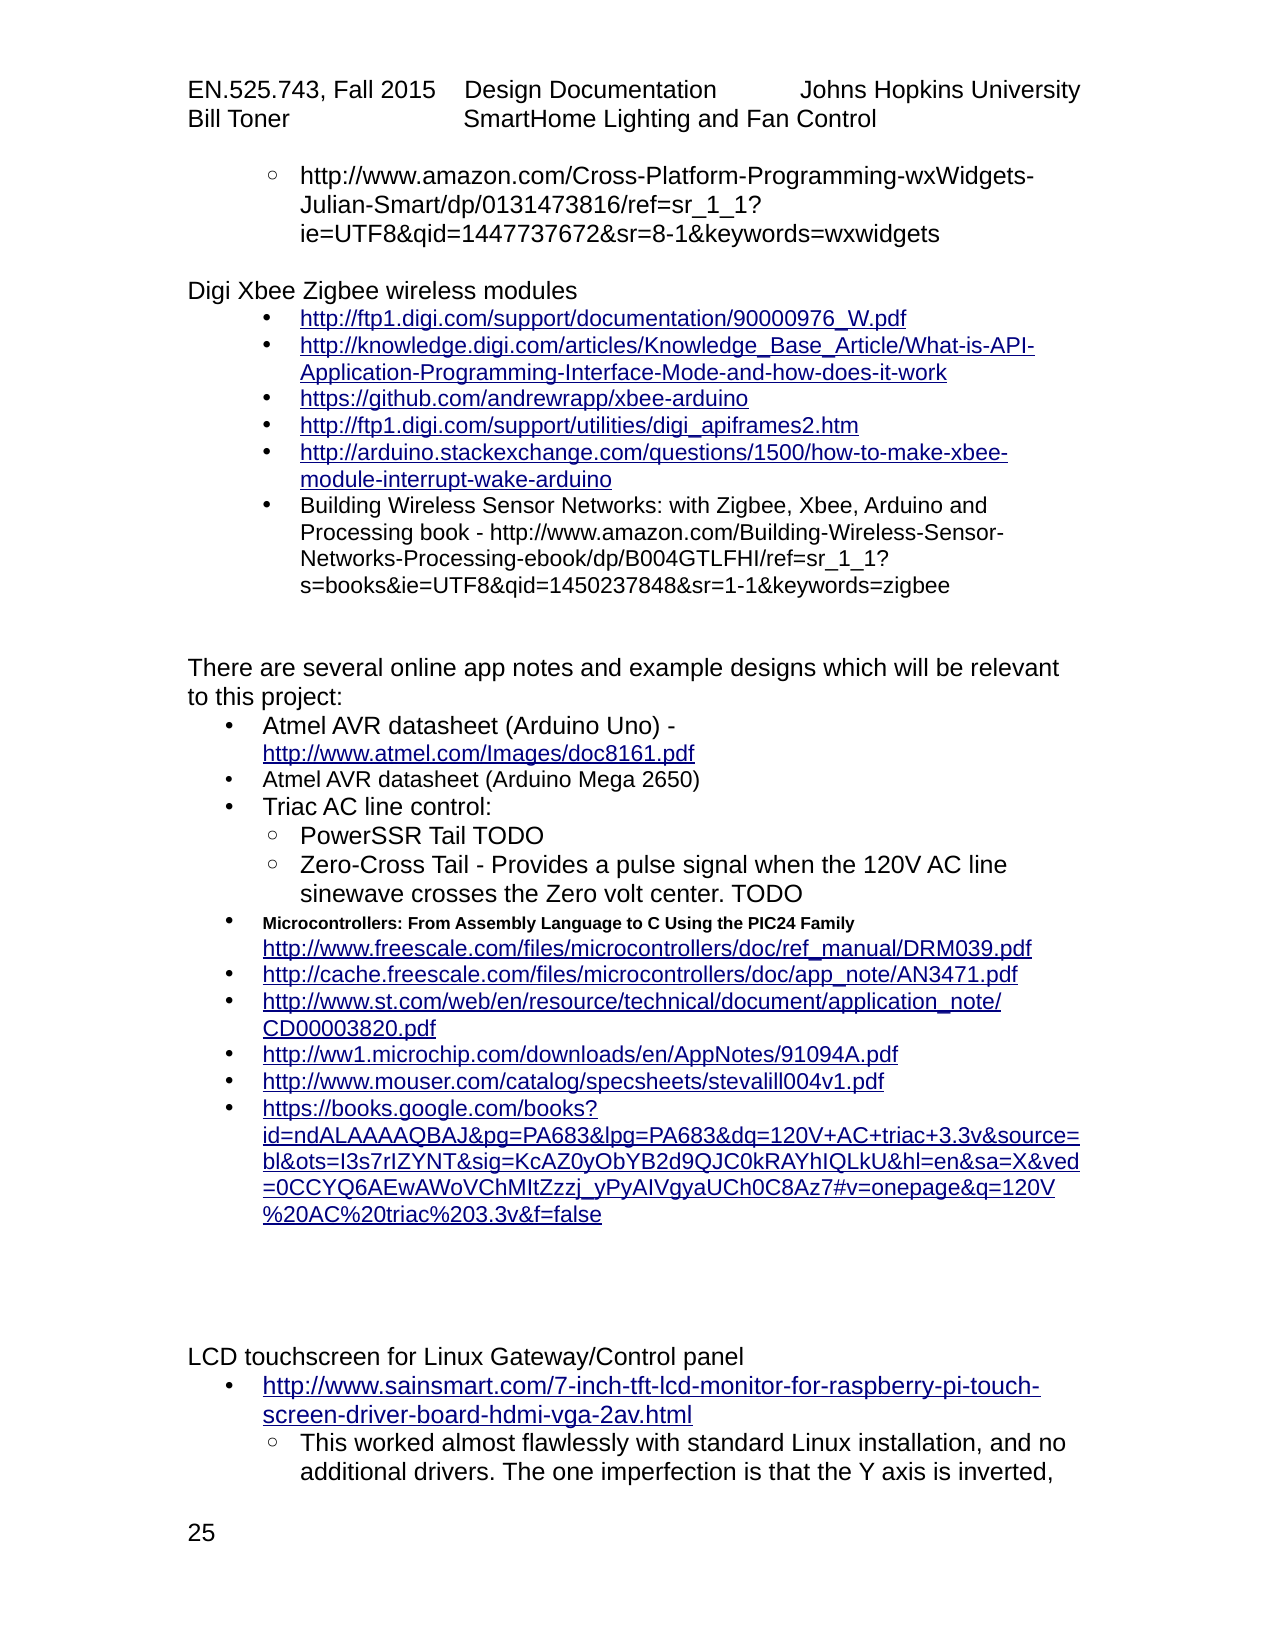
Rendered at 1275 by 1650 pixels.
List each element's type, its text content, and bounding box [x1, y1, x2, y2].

list Atmel AVR datasheet (Arduino Mega 2650) [225, 766, 1087, 792]
list https://github.com/andrewrapp/xbee-arduino [262, 385, 1087, 412]
list http://arduino.stackexchange.com/questions/1500/how-to-make-xbee-module-interrupt-wake-arduino [262, 439, 1087, 492]
text Digi Xbee Zigbee wireless modules [187, 276, 1087, 305]
list http://www.mouser.com/catalog/specsheets/stevalill004v1.pdf [225, 1068, 1087, 1095]
list This worked almost flawlessly with standard Linux installation, and no additional drivers. The one imperfection is that the Y axis is inverted, [262, 1428, 1087, 1486]
list http://ftp1.digi.com/support/documentation/90000976_W.pdf [262, 305, 1087, 332]
list Triac AC line control: [225, 792, 1087, 821]
list http://ftp1.digi.com/support/utilities/digi_apiframes2.htm [262, 412, 1087, 439]
list http://www.sainsmart.com/7-inch-tft-lcd-monitor-for-raspberry-pi-touch-screen-driver-board-hdmi-vga-2av.html [225, 1371, 1087, 1428]
list PowerSSR Tail TODO [262, 821, 1087, 850]
list Atmel AVR datasheet (Arduino Uno) - http://www.atmel.com/Images/doc8161.pdf [225, 711, 1087, 766]
list http://ww1.microchip.com/downloads/en/AppNotes/91094A.pdf [225, 1041, 1087, 1068]
list http://knowledge.digi.com/articles/Knowledge_Base_Article/What-is-API-Application-Programming-Interface-Mode-and-how-does-it-work [262, 332, 1087, 385]
list Building Wireless Sensor Networks: with Zigbee, Xbee, Arduino and Processing book - http://www.amazon.com/Building-Wireless-Sensor-Networks-Processing-ebook/dp/B004GTLFHI/ref=sr_1_1?s=books&ie=UTF8&qid=1450237848&sr=1-1&keywords=zigbee [262, 492, 1087, 598]
list Zero-Cross Tail - Provides a pulse signal when the 120V AC line sinewave crosses the Zero volt center. TODO [262, 850, 1087, 908]
list Microcontrollers: From Assembly Language to C Using the PIC24 Family http://www.freescale.com/files/microcontrollers/doc/ref_manual/DRM039.pdf [225, 908, 1087, 961]
list http://cache.freescale.com/files/microcontrollers/doc/app_note/AN3471.pdf [225, 961, 1087, 988]
list http://www.amazon.com/Cross-Platform-Programming-wxWidgets-Julian-Smart/dp/0131473816/ref=sr_1_1?ie=UTF8&qid=1447737672&sr=8-1&keywords=wxwidgets [262, 161, 1087, 248]
list https://books.google.com/books?id=ndALAAAAQBAJ&pg=PA683&lpg=PA683&dq=120V+AC+triac+3.3v&source=bl&ots=I3s7rIZYNT&sig=KcAZ0yObYB2d9QJC0kRAYhIQLkU&hl=en&sa=X&ved=0CCYQ6AEwAWoVChMItZzzj_yPyAIVgyaUCh0C8Az7#v=onepage&q=120V%20AC%20triac%203.3v&f=false [225, 1095, 1087, 1227]
text There are several online app notes and example designs which will be relevant to this project: [187, 653, 1087, 711]
list http://www.st.com/web/en/resource/technical/document/application_note/CD00003820.pdf [225, 988, 1087, 1041]
text LCD touchscreen for Linux Gateway/Control panel [187, 1313, 1087, 1371]
